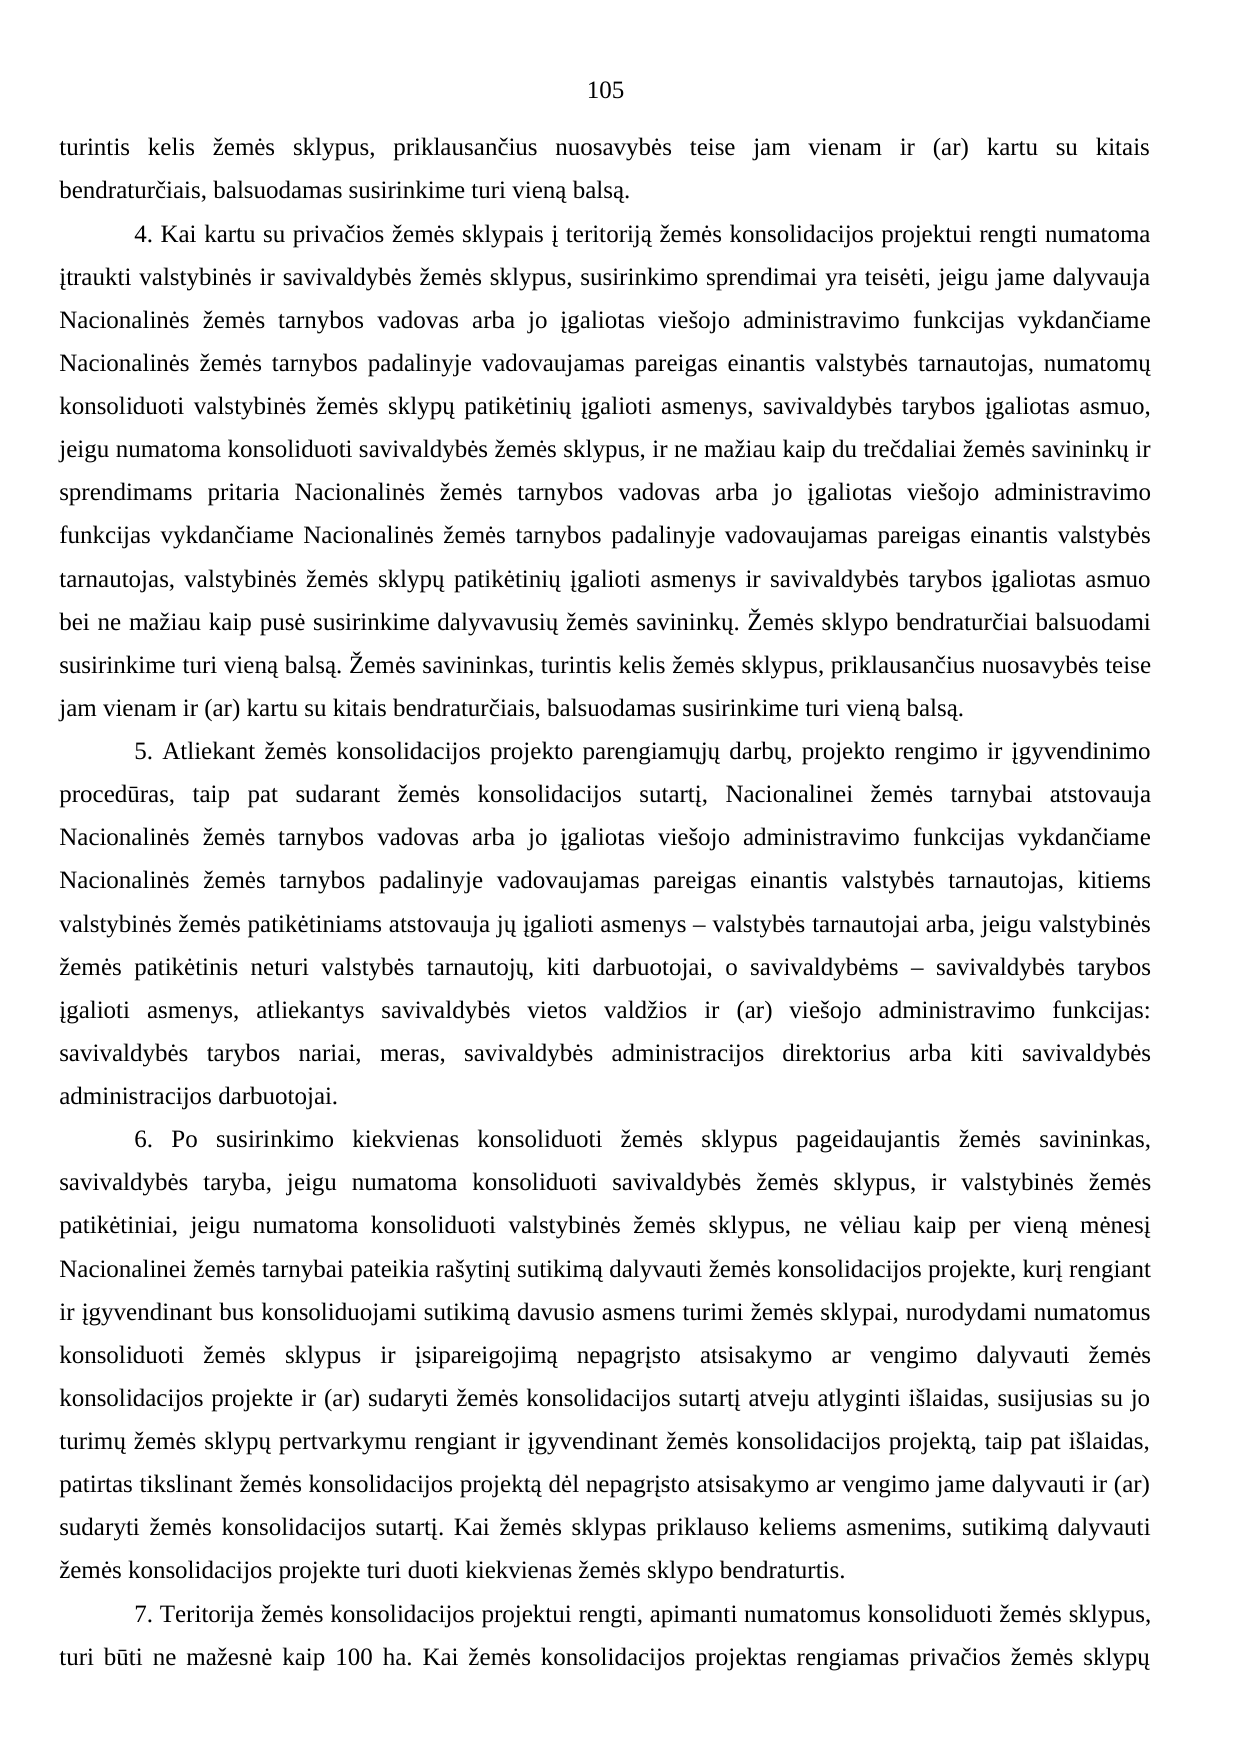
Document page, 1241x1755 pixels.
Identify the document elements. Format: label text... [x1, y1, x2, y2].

text 4. Kai kartu su privačios žemės sklypais į teritoriją žemės konsolidacijos projektui rengti numatoma įtraukti valstybinės ir savivaldybės žemės sklypus, susirinkimo sprendimai yra teisėti, jeigu jame dalyvauja Nacionalinės žemės tarnybos vadovas arba jo įgaliotas viešojo administravimo funkcijas vykdančiame Nacionalinės žemės tarnybos padalinyje vadovaujamas pareigas einantis valstybės tarnautojas, numatomų konsoliduoti valstybinės žemės sklypų patikėtinių įgalioti asmenys, savivaldybės tarybos įgaliotas asmuo, jeigu numatoma konsoliduoti savivaldybės žemės sklypus, ir ne mažiau kaip du trečdaliai žemės savininkų ir sprendimams pritaria Nacionalinės žemės tarnybos vadovas arba jo įgaliotas viešojo administravimo funkcijas vykdančiame Nacionalinės žemės tarnybos padalinyje vadovaujamas pareigas einantis valstybės tarnautojas, valstybinės žemės sklypų patikėtinių įgalioti asmenys ir savivaldybės tarybos įgaliotas asmuo bei ne mažiau kaip pusė susirinkime dalyvavusių žemės savininkų. Žemės sklypo bendraturčiai balsuodami susirinkime turi vieną balsą. Žemės savininkas, turintis kelis žemės sklypus, priklausančius nuosavybės teise jam vienam ir (ar) kartu su kitais bendraturčiais, balsuodamas susirinkime turi vieną balsą. [59, 219, 1152, 722]
text 7. Teritorija žemės konsolidacijos projektui rengti, apimanti numatomus konsoliduoti žemės sklypus, turi būti ne mažesnė kaip 100 ha. Kai žemės konsolidacijos projektas rengiamas privačios žemės sklypų [59, 1599, 1152, 1671]
text 5. Atliekant žemės konsolidacijos projekto parengiamųjų darbų, projekto rengimo ir įgyvendinimo procedūras, taip pat sudarant žemės konsolidacijos sutartį, Nacionalinei žemės tarnybai atstovauja Nacionalinės žemės tarnybos vadovas arba jo įgaliotas viešojo administravimo funkcijas vykdančiame Nacionalinės žemės tarnybos padalinyje vadovaujamas pareigas einantis valstybės tarnautojas, kitiems valstybinės žemės patikėtiniams atstovauja jų įgalioti asmenys – valstybės tarnautojai arba, jeigu valstybinės žemės patikėtinis neturi valstybės tarnautojų, kiti darbuotojai, o savivaldybėms – savivaldybės tarybos įgalioti asmenys, atliekantys savivaldybės vietos valdžios ir (ar) viešojo administravimo funkcijas: savivaldybės tarybos nariai, meras, savivaldybės administracijos direktorius arba kiti savivaldybės administracijos darbuotojai. [59, 736, 1152, 1110]
text turintis kelis žemės sklypus, priklausančius nuosavybės teise jam vienam ir (ar) kartu su kitais bendraturčiais, balsuodamas susirinkime turi vieną balsą. [59, 132, 1152, 204]
text 6. Po susirinkimo kiekvienas konsoliduoti žemės sklypus pageidaujantis žemės savininkas, savivaldybės taryba, jeigu numatoma konsoliduoti savivaldybės žemės sklypus, ir valstybinės žemės patikėtiniai, jeigu numatoma konsoliduoti valstybinės žemės sklypus, ne vėliau kaip per vieną mėnesį Nacionalinei žemės tarnybai pateikia rašytinį sutikimą dalyvauti žemės konsolidacijos projekte, kurį rengiant ir įgyvendinant bus konsoliduojami sutikimą davusio asmens turimi žemės sklypai, nurodydami numatomus konsoliduoti žemės sklypus ir įsipareigojimą nepagrįsto atsisakymo ar vengimo dalyvauti žemės konsolidacijos projekte ir (ar) sudaryti žemės konsolidacijos sutartį atveju atlyginti išlaidas, susijusias su jo turimų žemės sklypų pertvarkymu rengiant ir įgyvendinant žemės konsolidacijos projektą, taip pat išlaidas, patirtas tikslinant žemės konsolidacijos projektą dėl nepagrįsto atsisakymo ar vengimo jame dalyvauti ir (ar) sudaryti žemės konsolidacijos sutartį. Kai žemės sklypas priklauso keliems asmenims, sutikimą dalyvauti žemės konsolidacijos projekte turi duoti kiekvienas žemės sklypo bendraturtis. [59, 1124, 1152, 1584]
